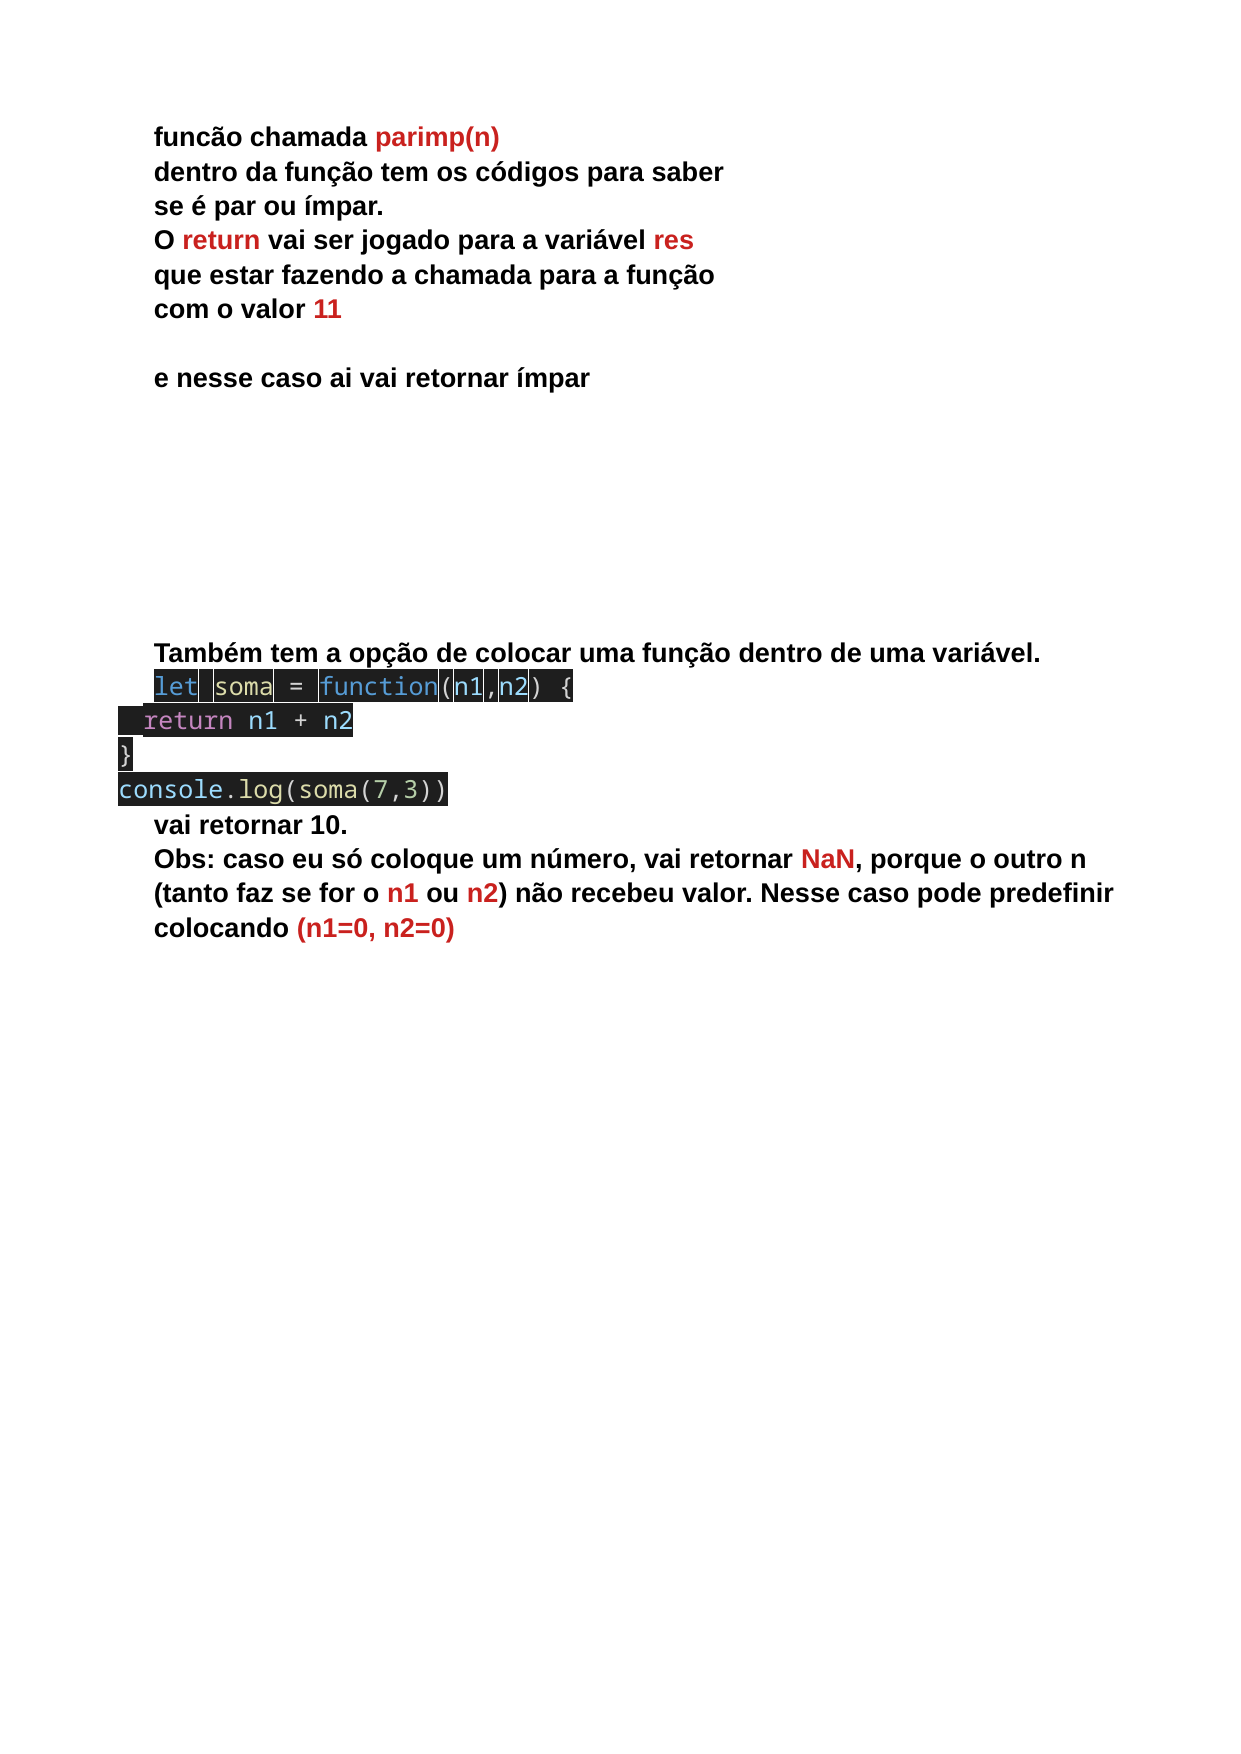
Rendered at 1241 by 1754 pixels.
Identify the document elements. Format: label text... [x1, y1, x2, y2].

text vai retornar 10. [153, 806, 1122, 840]
text se é par ou ímpar. [153, 187, 1122, 221]
text dentro da função tem os códigos para saber [153, 152, 1122, 187]
text Obs: caso eu só coloque um número, vai retornar NaN, porque o outro n (tanto faz se for o n1 ou n2) não recebeu valor. Nesse caso pode predefinir colocando (n1=0, n2=0) [153, 840, 1122, 943]
text let soma = function(n1,n2) { [153, 668, 1122, 702]
text return n1 + n2 [118, 702, 1122, 737]
text console.log(soma(7,3)) [118, 771, 1122, 806]
text funcão chamada parimp(n) [153, 118, 1122, 152]
text com o valor 11 [153, 290, 1122, 324]
text O return vai ser jogado para a variável res [153, 221, 1122, 256]
text Também tem a opção de colocar uma função dentro de uma variável. [153, 634, 1122, 668]
text que estar fazendo a chamada para a função [153, 256, 1122, 290]
text e nesse caso ai vai retornar ímpar [153, 359, 1122, 393]
text } [118, 737, 1122, 771]
